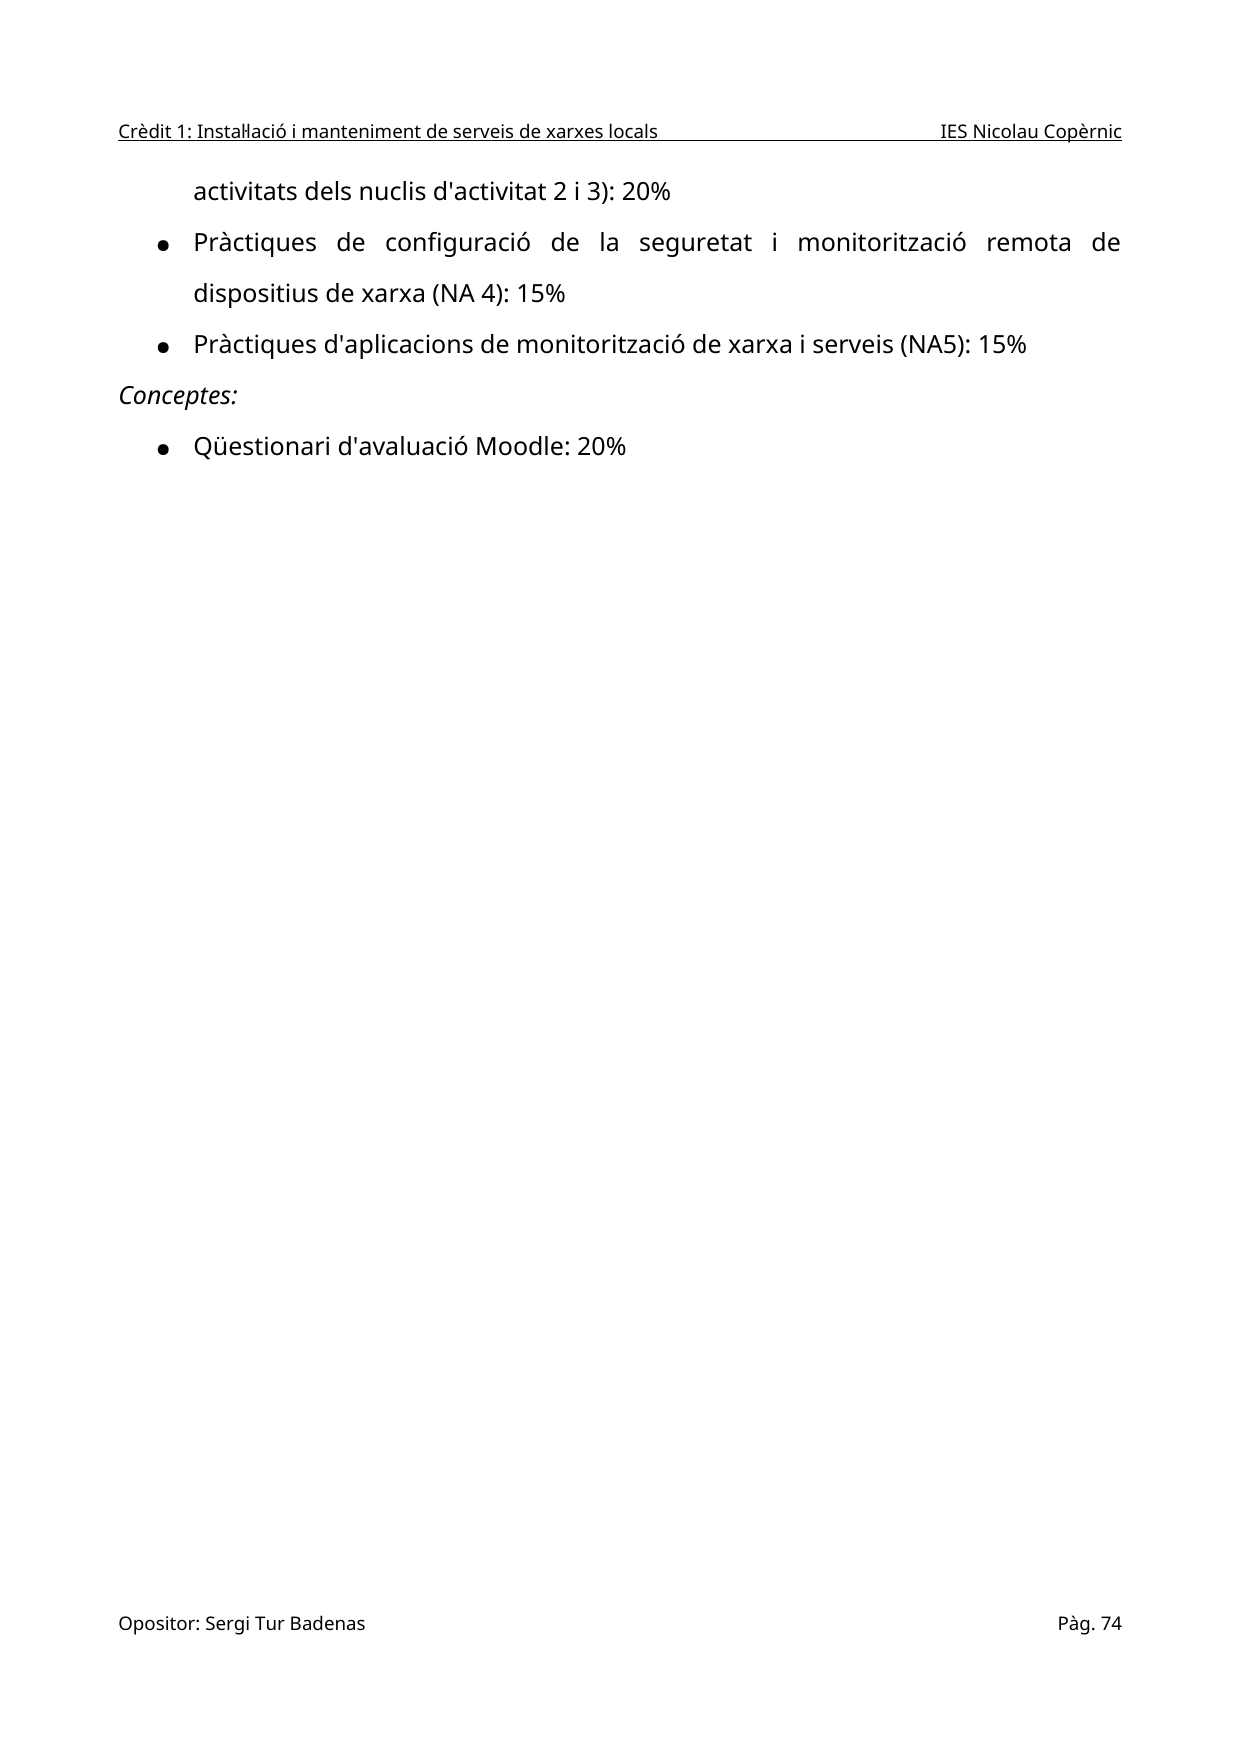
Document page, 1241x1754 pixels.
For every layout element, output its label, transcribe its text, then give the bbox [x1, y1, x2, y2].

list Pràctiques d'aplicacions de monitorització de xarxa i serveis (NA5): 15% [156, 326, 1122, 360]
list Pràctiques de configuració de la seguretat i monitorització remota de dispositius de xarxa (NA 4): 15% [156, 224, 1122, 309]
list Qüestionari d'avaluació Moodle: 20% [156, 428, 1122, 462]
text Conceptes: [118, 377, 1122, 411]
list activitats dels nuclis d'activitat 2 i 3): 20% [156, 173, 1122, 207]
